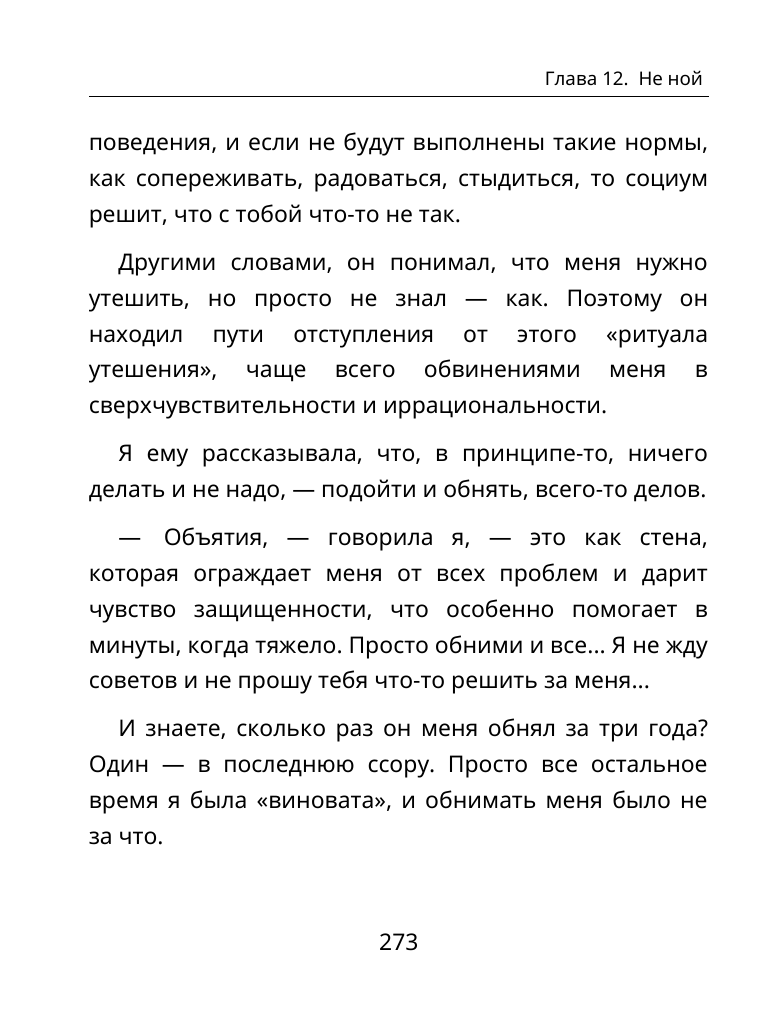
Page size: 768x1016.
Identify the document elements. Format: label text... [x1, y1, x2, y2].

text Другими словами, он понимал, что меня нужно утешить, но просто не знал — как. Поэтому он находил пути отступления от этого «ритуала утешения», чаще всего обвинениями меня в сверхчувствительности и иррациональности. [88, 246, 709, 421]
text И знаете, сколько раз он меня обнял за три года? Один — в последнюю ссору. Просто все остальное время я была «виновата», и обнимать меня было не за что. [88, 712, 709, 851]
text Я ему рассказывала, что, в принципе-то, ничего делать и не надо, — подойти и обнять, всего-то делов. [88, 437, 709, 504]
list Объятия, — говорила я, — это как стена, которая ограждает меня от всех проблем и дарит чувство защищенности, что особенно помогает в минуты, когда тяжело. Просто обними и все... Я не жду советов и не прошу тебя что-то решить за меня... [88, 521, 709, 696]
text поведения, и если не будут выполнены такие нормы, как сопереживать, радоваться, стыдиться, то социум решит, что с тобой что-то не так. [88, 126, 709, 229]
